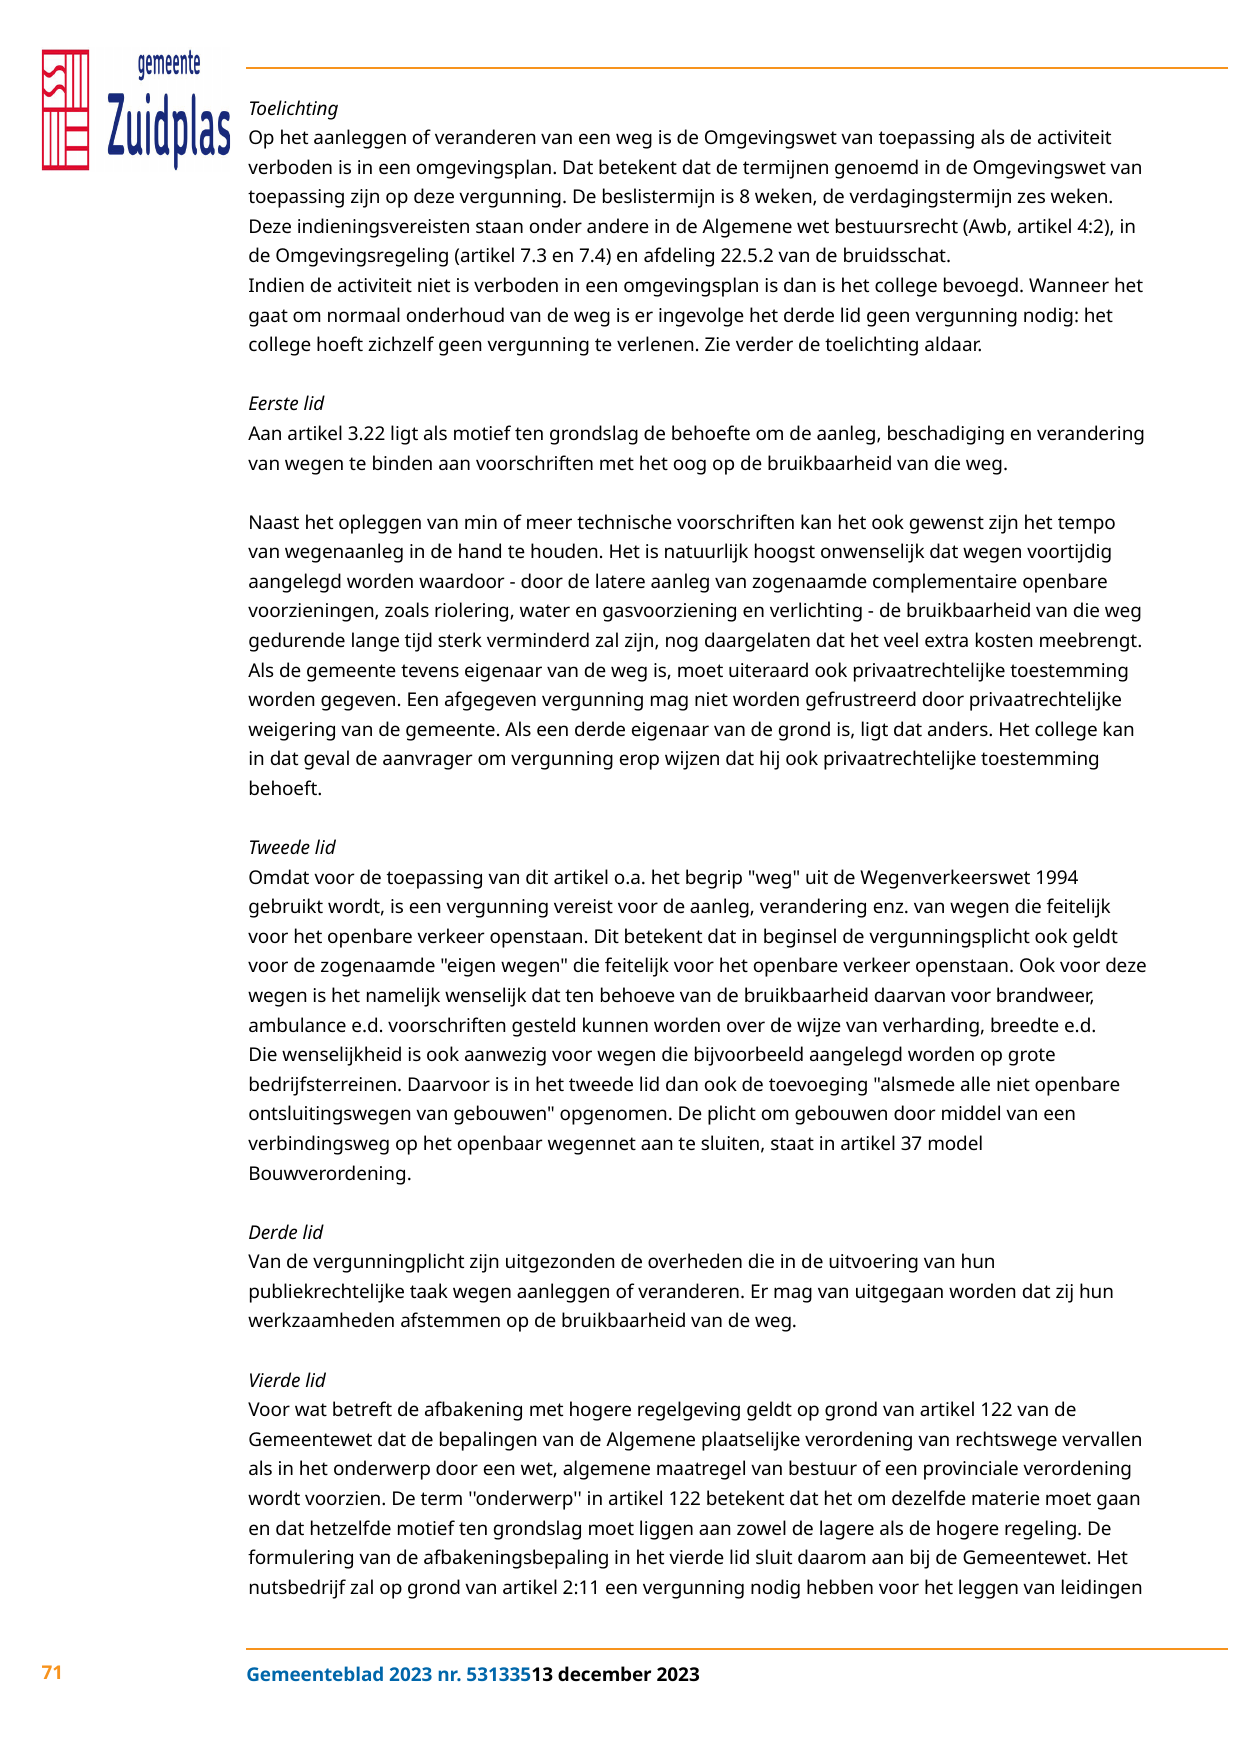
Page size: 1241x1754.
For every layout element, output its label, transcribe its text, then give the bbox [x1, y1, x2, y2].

text Tweede lid [248, 834, 1152, 860]
text Deze indieningsvereisten staan onder andere in de Algemene wet bestuursrecht (Awb, artikel 4:2), in de Omgevingsregeling (artikel 7.3 en 7.4) en afdeling 22.5.2 van de bruidsschat. [248, 213, 1152, 268]
picture [41, 47, 231, 172]
text Voor wat betreft de afbakening met hogere regelgeving geldt op grond van artikel 122 van de Gemeentewet dat de bepalingen van de Algemene plaatselijke verordening van rechtswege vervallen als in het onderwerp door een wet, algemene maatregel van bestuur of een provinciale verordening wordt voorzien. De term ''onderwerp'' in artikel 122 betekent dat het om dezelfde materie moet gaan en dat hetzelfde motief ten grondslag moet liggen aan zowel de lagere als de hogere regeling. De formulering van de afbakeningsbepaling in het vierde lid sluit daarom aan bij de Gemeentewet. Het nutsbedrijf zal op grond van artikel 2:11 een vergunning nodig hebben voor het leggen van leidingen [248, 1396, 1152, 1600]
text Omdat voor de toepassing van dit artikel o.a. het begrip "weg" uit de Wegenverkeerswet 1994 gebruikt wordt, is een vergunning vereist voor de aanleg, verandering enz. van wegen die feitelijk voor het openbare verkeer openstaan. Dit betekent dat in beginsel de vergunningsplicht ook geldt voor de zogenaamde "eigen wegen" die feitelijk voor het openbare verkeer openstaan. Ook voor deze wegen is het namelijk wenselijk dat ten behoeve van de bruikbaarheid daarvan voor brandweer, ambulance e.d. voorschriften gesteld kunnen worden over de wijze van verharding, breedte e.d. [248, 864, 1152, 1038]
text Indien de activiteit niet is verboden in een omgevingsplan is dan is het college bevoegd. Wanneer het gaat om normaal onderhoud van de weg is er ingevolge het derde lid geen vergunning nodig: het college hoeft zichzelf geen vergunning te verlenen. Zie verder de toelichting aldaar. [248, 272, 1152, 357]
text Die wenselijkheid is ook aanwezig voor wegen die bijvoorbeeld aangelegd worden op grote bedrijfsterreinen. Daarvoor is in het tweede lid dan ook de toevoeging "alsmede alle niet openbare ontsluitingswegen van gebouwen" opgenomen. De plicht om gebouwen door middel van een verbindingsweg op het openbaar wegennet aan te sluiten, staat in artikel 37 model Bouwverordening. [248, 1041, 1152, 1186]
text Eerste lid [248, 391, 1152, 416]
text Vierde lid [248, 1367, 1152, 1393]
text Derde lid [248, 1219, 1152, 1245]
text Toelichting [248, 95, 1152, 121]
text Op het aanleggen of veranderen van een weg is de Omgevingswet van toepassing als de activiteit verboden is in een omgevingsplan. Dat betekent dat de termijnen genoemd in de Omgevingswet van toepassing zijn op deze vergunning. De beslistermijn is 8 weken, de verdagingstermijn zes weken. [248, 124, 1152, 209]
text Als de gemeente tevens eigenaar van de weg is, moet uiteraard ook privaatrechtelijke toestemming worden gegeven. Een afgegeven vergunning mag niet worden gefrustreerd door privaatrechtelijke weigering van de gemeente. Als een derde eigenaar van de grond is, ligt dat anders. Het college kan in dat geval de aanvrager om vergunning erop wijzen dat hij ook privaatrechtelijke toestemming behoeft. [248, 657, 1152, 801]
text Van de vergunningplicht zijn uitgezonden de overheden die in de uitvoering van hun publiekrechtelijke taak wegen aanleggen of veranderen. Er mag van uitgegaan worden dat zij hun werkzaamheden afstemmen op de bruikbaarheid van de weg. [248, 1248, 1152, 1333]
text Naast het opleggen van min of meer technische voorschriften kan het ook gewenst zijn het tempo van wegenaanleg in de hand te houden. Het is natuurlijk hoogst onwenselijk dat wegen voortijdig aangelegd worden waardoor - door de latere aanleg van zogenaamde complementaire openbare voorzieningen, zoals riolering, water en gasvoorziening en verlichting - de bruikbaarheid van die weg gedurende lange tijd sterk verminderd zal zijn, nog daargelaten dat het veel extra kosten meebrengt. [248, 509, 1152, 653]
text Aan artikel 3.22 ligt als motief ten grondslag de behoefte om de aanleg, beschadiging en verandering van wegen te binden aan voorschriften met het oog op de bruikbaarheid van die weg. [248, 420, 1152, 476]
